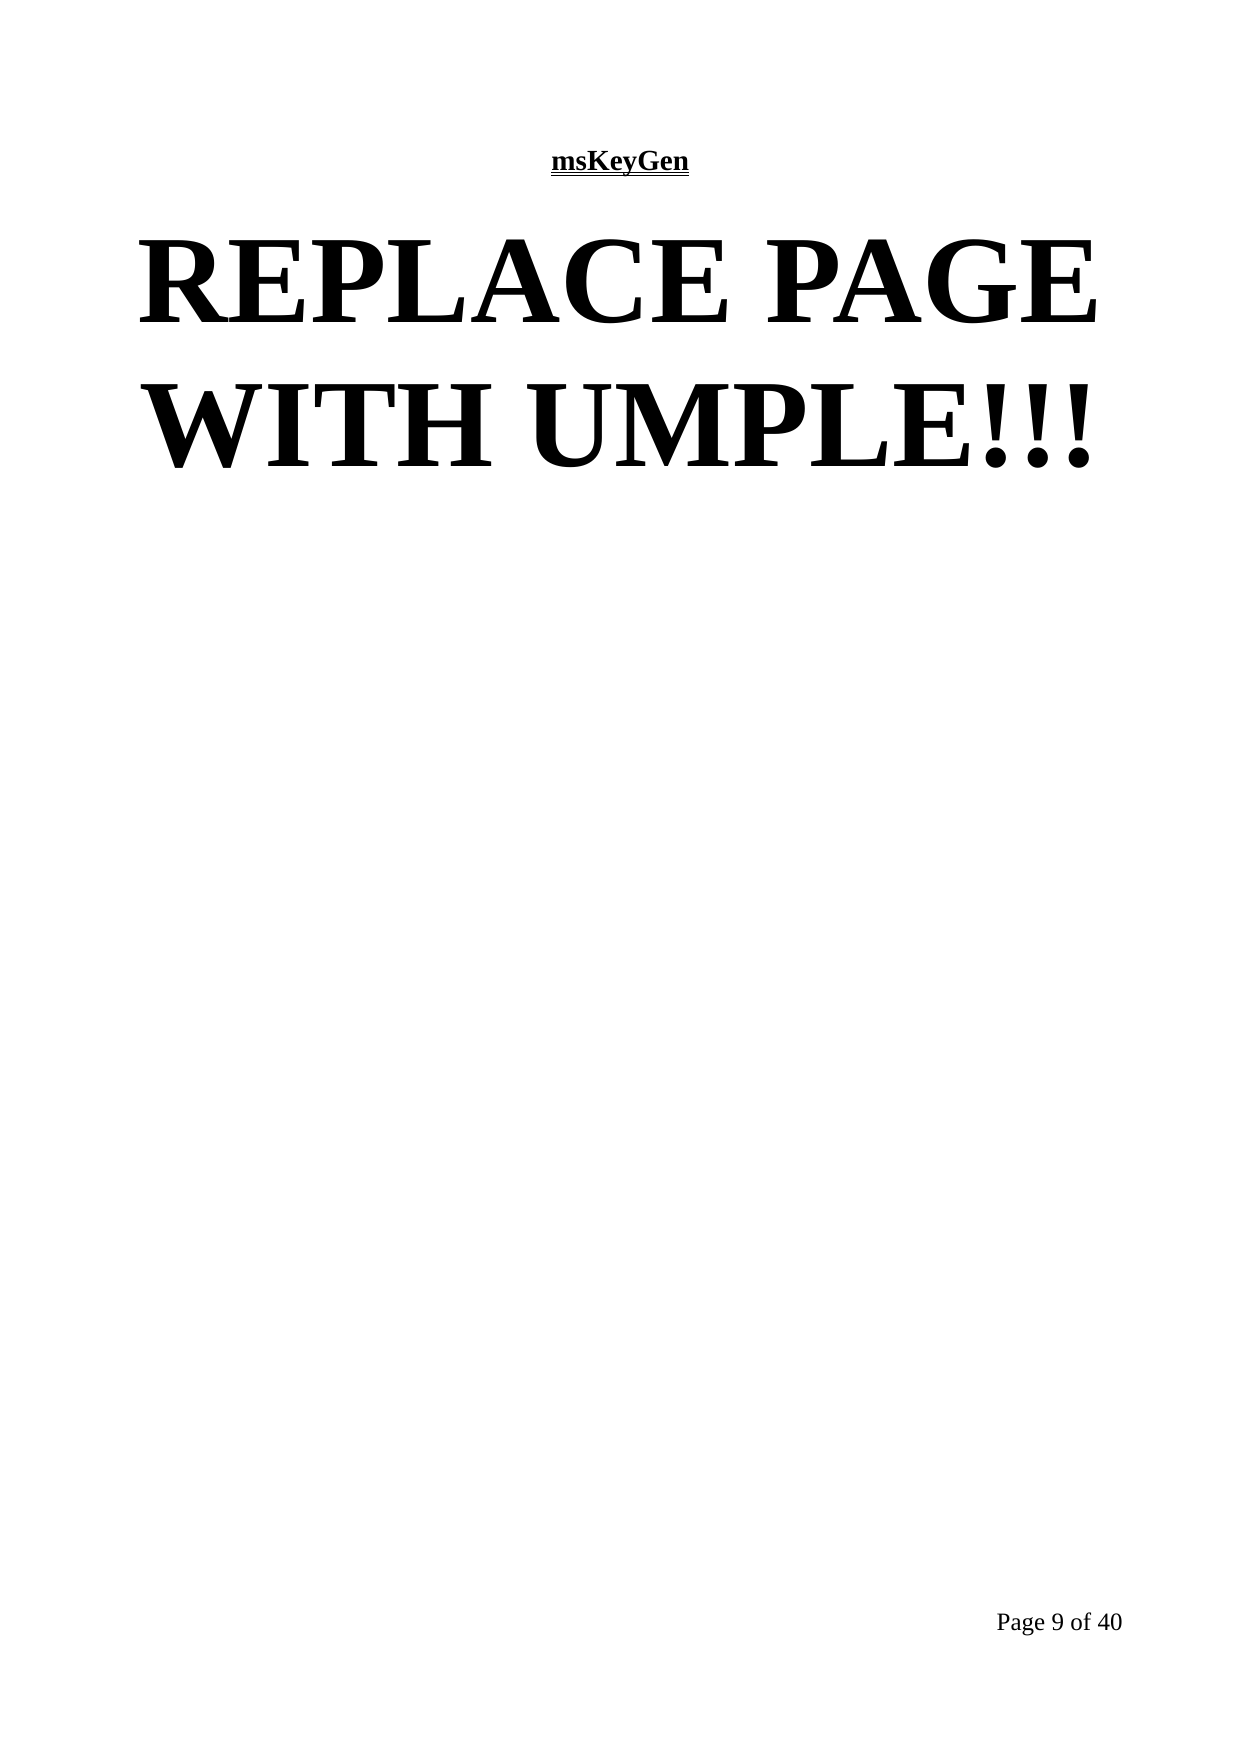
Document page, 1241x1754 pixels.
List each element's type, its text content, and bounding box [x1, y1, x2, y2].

text REPLACE PAGE WITH UMPLE!!! [118, 206, 1122, 494]
